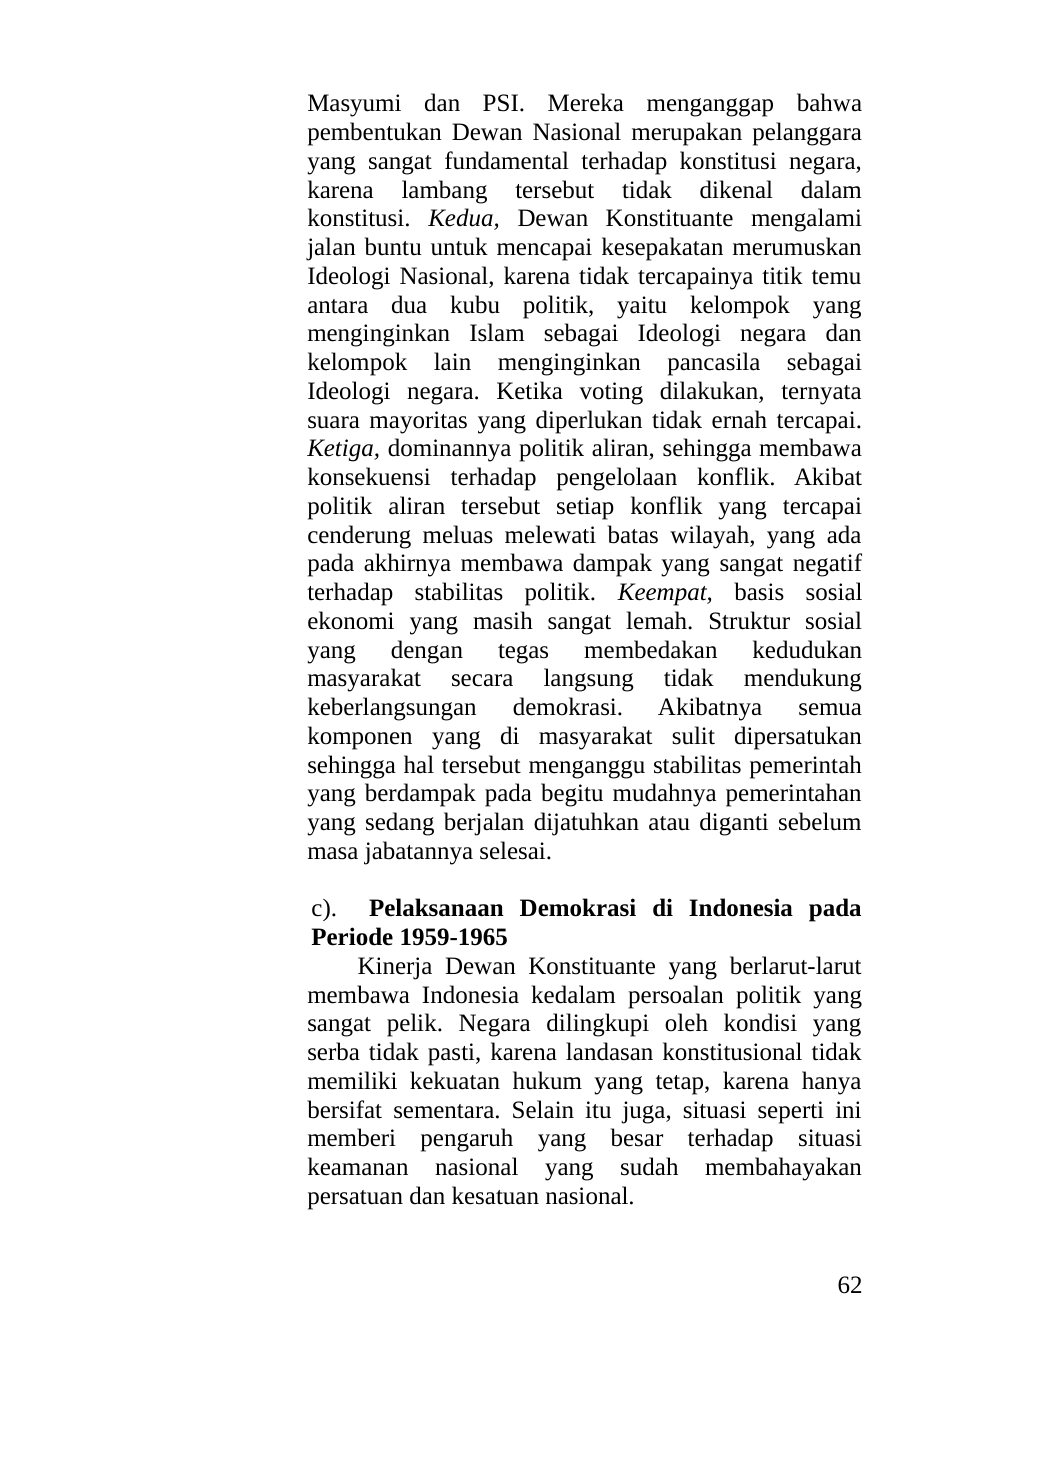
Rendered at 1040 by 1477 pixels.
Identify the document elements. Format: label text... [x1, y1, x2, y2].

text Masyumi dan PSI. Mereka menganggap bahwa pembentukan Dewan Nasional merupakan pelanggara yang sangat fundamental terhadap konstitusi negara, karena lambang tersebut tidak dikenal dalam konstitusi. Kedua, Dewan Konstituante mengalami jalan buntu untuk mencapai kesepakatan merumuskan Ideologi Nasional, karena tidak tercapainya titik temu antara dua kubu politik, yaitu kelompok yang menginginkan Islam sebagai Ideologi negara dan kelompok lain menginginkan pancasila sebagai Ideologi negara. Ketika voting dilakukan, ternyata suara mayoritas yang diperlukan tidak ernah tercapai. Ketiga, dominannya politik aliran, sehingga membawa konsekuensi terhadap pengelolaan konflik. Akibat politik aliran tersebut setiap konflik yang tercapai cenderung meluas melewati batas wilayah, yang ada pada akhirnya membawa dampak yang sangat negatif terhadap stabilitas politik. Keempat, basis sosial ekonomi yang masih sangat lemah. Struktur sosial yang dengan tegas membedakan kedudukan masyarakat secara langsung tidak mendukung keberlangsungan demokrasi. Akibatnya semua komponen yang di masyarakat sulit dipersatukan sehingga hal tersebut menganggu stabilitas pemerintah yang berdampak pada begitu mudahnya pemerintahan yang sedang berjalan dijatuhkan atau diganti sebelum masa jabatannya selesai. [307, 88, 862, 865]
text Kinerja Dewan Konstituante yang berlarut-larut membawa Indonesia kedalam persoalan politik yang sangat pelik. Negara dilingkupi oleh kondisi yang serba tidak pasti, karena landasan konstitusional tidak memiliki kekuatan hukum yang tetap, karena hanya bersifat sementara. Selain itu juga, situasi seperti ini memberi pengaruh yang besar terhadap situasi keamanan nasional yang sudah membahayakan persatuan dan kesatuan nasional. [307, 951, 862, 1210]
list c). Pelaksanaan Demokrasi di Indonesia pada Periode 1959-1965 [274, 893, 862, 951]
